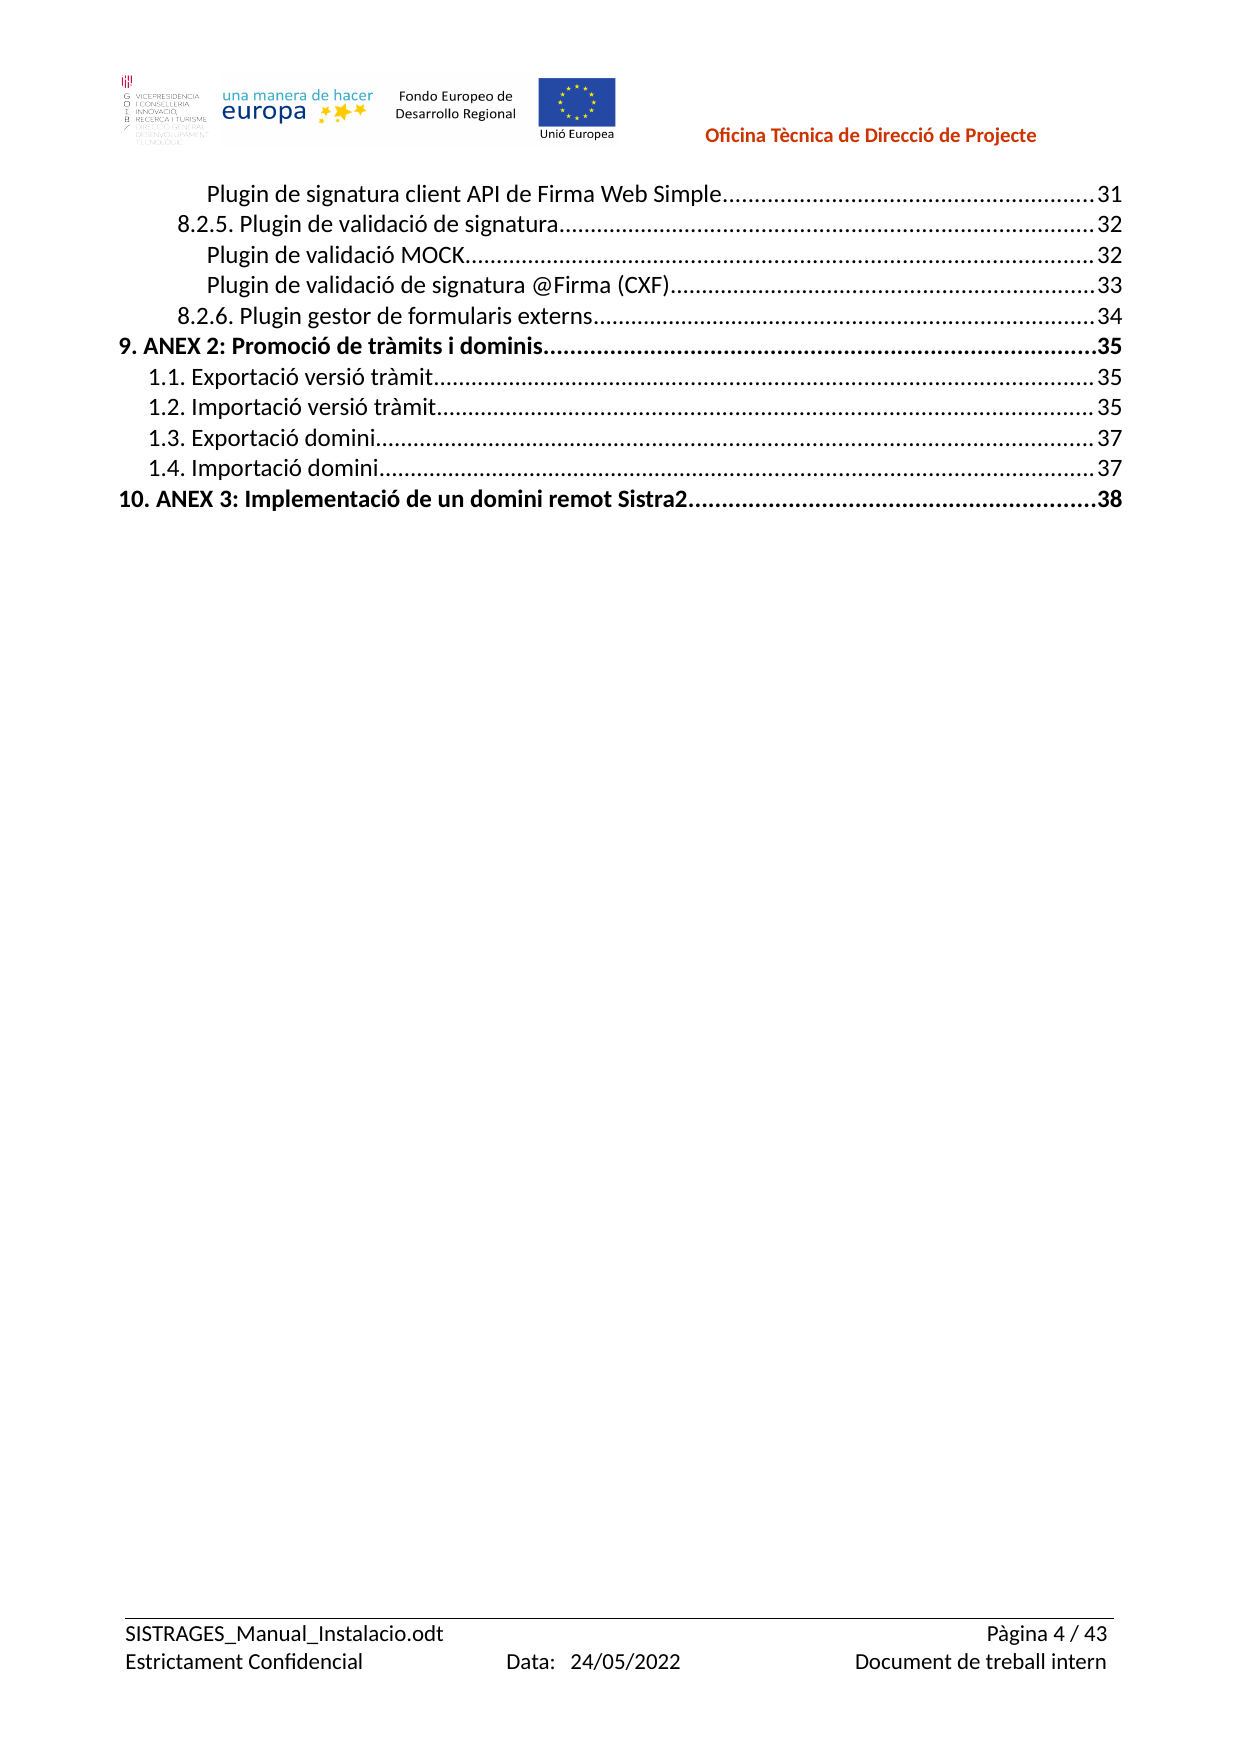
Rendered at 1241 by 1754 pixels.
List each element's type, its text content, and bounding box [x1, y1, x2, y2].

picture [118, 73, 213, 147]
picture [219, 73, 621, 147]
text Plugin de validació de signatura @Firma (CXF) 33 [207, 269, 1122, 300]
text 1.1. Exportació versió tràmit 35 [148, 361, 1122, 391]
text 1.2. Importació versió tràmit 35 [148, 391, 1122, 422]
text Plugin de validació MOCK 32 [207, 239, 1122, 269]
text 10. ANEX 3: Implementació de un domini remot Sistra2 38 [118, 483, 1122, 513]
text 1.3. Exportació domini 37 [148, 422, 1122, 452]
text 8.2.6. Plugin gestor de formularis externs 34 [177, 300, 1122, 330]
text 8.2.5. Plugin de validació de signatura 32 [177, 208, 1122, 239]
text Plugin de signatura client API de Firma Web Simple 31 [207, 178, 1122, 208]
text 9. ANEX 2: Promoció de tràmits i dominis 35 [118, 330, 1122, 361]
text 1.4. Importació domini 37 [148, 452, 1122, 483]
